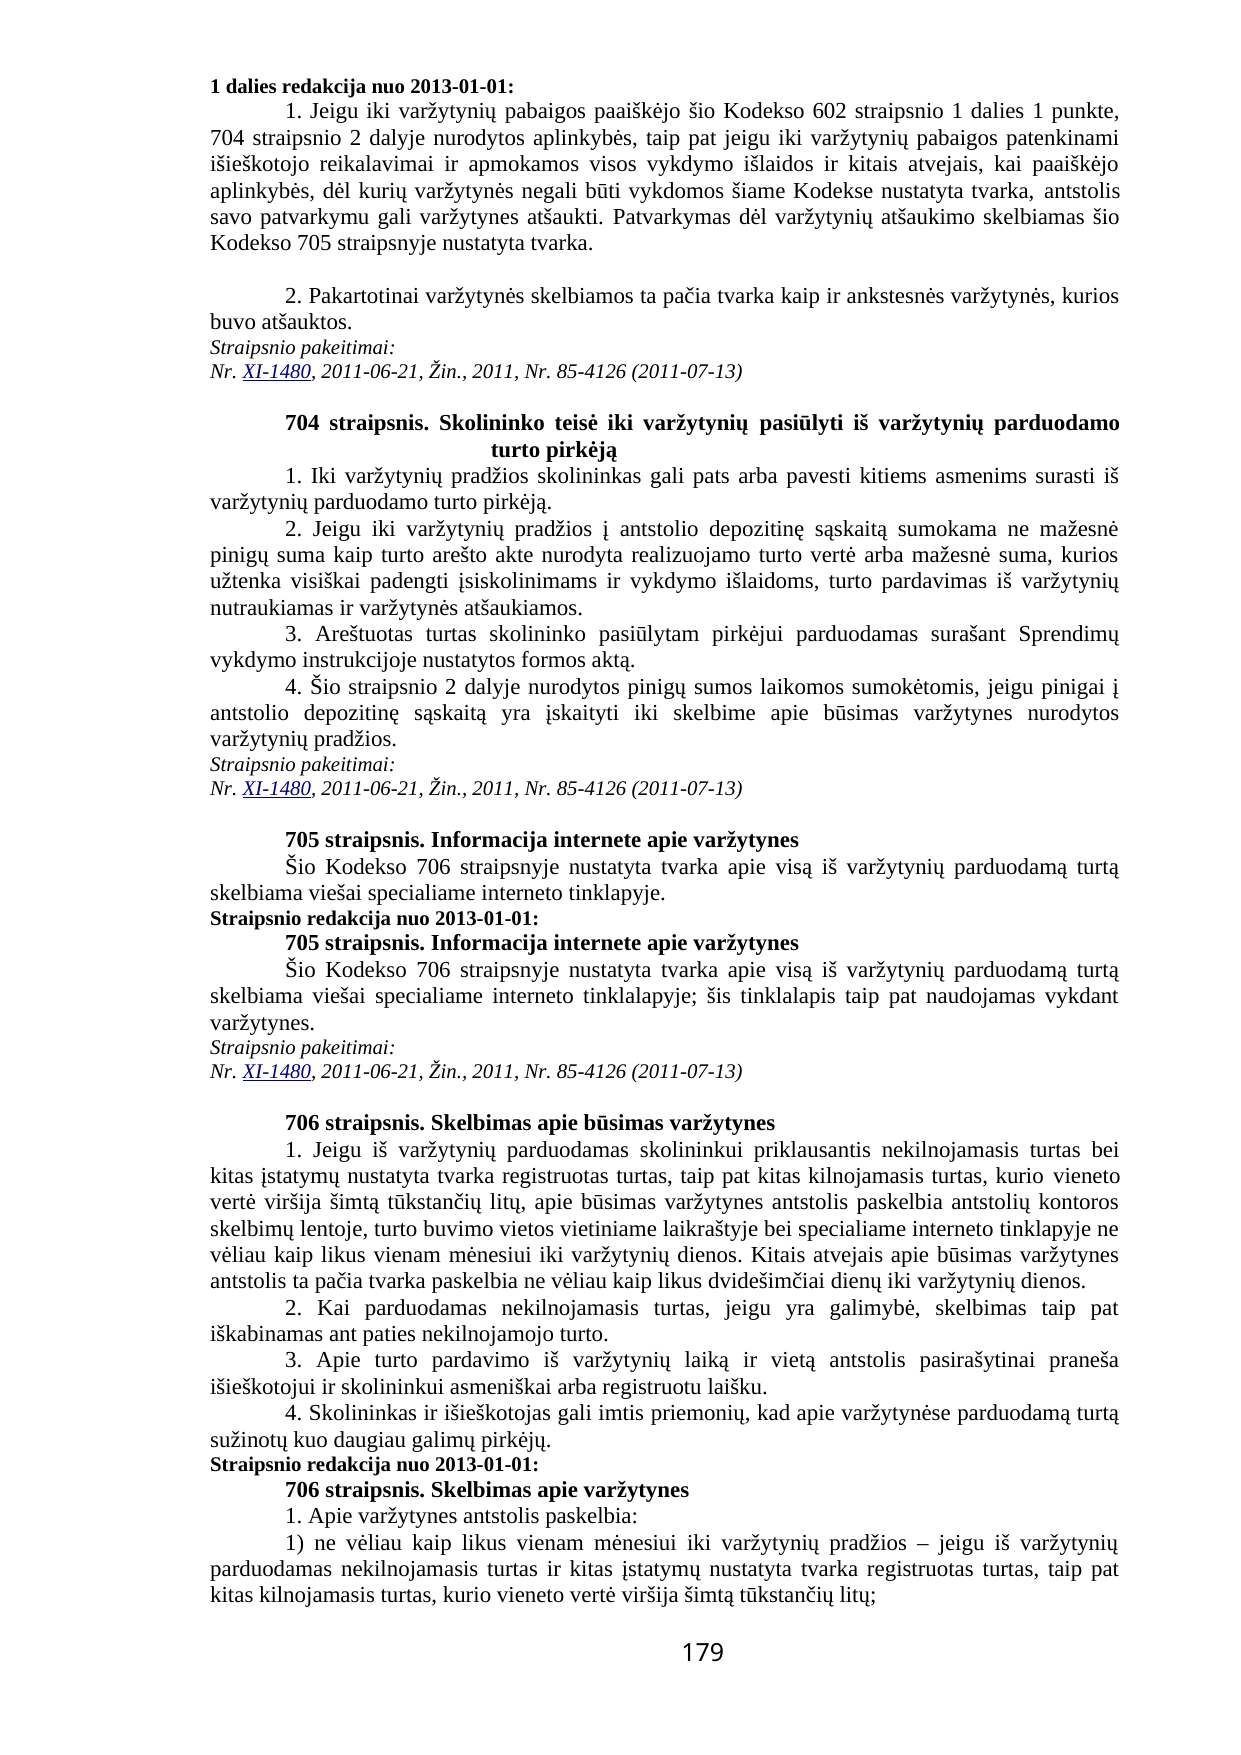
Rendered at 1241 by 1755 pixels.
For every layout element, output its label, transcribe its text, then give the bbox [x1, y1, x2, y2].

text Šio Kodekso 706 straipsnyje nustatyta tvarka apie visą iš varžytynių parduodamą turtą skelbiama viešai specialiame interneto tinklalapyje; šis tinklalapis taip pat naudojamas vykdant varžytynes. [210, 956, 1120, 1035]
text Straipsnio redakcija nuo 2013-01-01: [210, 1452, 1120, 1476]
text 3. Areštuotas turtas skolininko pasiūlytam pirkėjui parduodamas surašant Sprendimų vykdymo instrukcijoje nustatytos formos aktą. [210, 620, 1120, 673]
text Nr. XI-1480, 2011-06-21, Žin., 2011, Nr. 85-4126 (2011-07-13) [210, 359, 1120, 383]
text 704 straipsnis. Skolininko teisė iki varžytynių pasiūlyti iš varžytynių parduodamo turto pirkėją [285, 409, 1120, 462]
text Nr. XI-1480, 2011-06-21, Žin., 2011, Nr. 85-4126 (2011-07-13) [210, 1059, 1120, 1083]
text Straipsnio pakeitimai: [210, 335, 1120, 359]
text 4. Skolininkas ir išieškotojas gali imtis priemonių, kad apie varžytynėse parduodamą turtą sužinotų kuo daugiau galimų pirkėjų. [210, 1399, 1120, 1452]
text 3. Apie turto pardavimo iš varžytynių laiką ir vietą antstolis pasirašytinai praneša išieškotojui ir skolininkui asmeniškai arba registruotu laišku. [210, 1347, 1120, 1399]
text 1. Jeigu iš varžytynių parduodamas skolininkui priklausantis nekilnojamasis turtas bei kitas įstatymų nustatyta tvarka registruotas turtas, taip pat kitas kilnojamasis turtas, kurio vieneto vertė viršija šimtą tūkstančių litų, apie būsimas varžytynes antstolis paskelbia antstolių kontoros skelbimų lentoje, turto buvimo vietos vietiniame laikraštyje bei specialiame interneto tinklapyje ne vėliau kaip likus vienam mėnesiui iki varžytynių dienos. Kitais atvejais apie būsimas varžytynes antstolis ta pačia tvarka paskelbia ne vėliau kaip likus dvidešimčiai dienų iki varžytynių dienos. [210, 1136, 1120, 1294]
text 4. Šio straipsnio 2 dalyje nurodytos pinigų sumos laikomos sumokėtomis, jeigu pinigai į antstolio depozitinę sąskaitą yra įskaityti iki skelbime apie būsimas varžytynes nurodytos varžytynių pradžios. [210, 673, 1120, 752]
text 1. Jeigu iki varžytynių pabaigos paaiškėjo šio Kodekso 602 straipsnio 1 dalies 1 punkte, 704 straipsnio 2 dalyje nurodytos aplinkybės, taip pat jeigu iki varžytynių pabaigos patenkinami išieškotojo reikalavimai ir apmokamos visos vykdymo išlaidos ir kitais atvejais, kai paaiškėjo aplinkybės, dėl kurių varžytynės negali būti vykdomos šiame Kodekse nustatyta tvarka, antstolis savo patvarkymu gali varžytynes atšaukti. Patvarkymas dėl varžytynių atšaukimo skelbiamas šio Kodekso 705 straipsnyje nustatyta tvarka. [210, 98, 1120, 256]
text 705 straipsnis. Informacija internete apie varžytynes [210, 826, 1120, 853]
text 705 straipsnis. Informacija internete apie varžytynes [210, 929, 1120, 956]
text Straipsnio redakcija nuo 2013-01-01: [210, 905, 1120, 929]
text 2. Jeigu iki varžytynių pradžios į antstolio depozitinę sąskaitą sumokama ne mažesnė pinigų suma kaip turto arešto akte nurodyta realizuojamo turto vertė arba mažesnė suma, kurios užtenka visiškai padengti įsiskolinimams ir vykdymo išlaidoms, turto pardavimas iš varžytynių nutraukiamas ir varžytynės atšaukiamos. [210, 515, 1120, 620]
text Straipsnio pakeitimai: [210, 1035, 1120, 1059]
text 1. Apie varžytynes antstolis paskelbia: [210, 1502, 1120, 1529]
text Straipsnio pakeitimai: [210, 752, 1120, 776]
text 2. Pakartotinai varžytynės skelbiamos ta pačia tvarka kaip ir ankstesnės varžytynės, kurios buvo atšauktos. [210, 282, 1120, 335]
text Nr. XI-1480, 2011-06-21, Žin., 2011, Nr. 85-4126 (2011-07-13) [210, 776, 1120, 800]
text 1) ne vėliau kaip likus vienam mėnesiui iki varžytynių pradžios – jeigu iš varžytynių parduodamas nekilnojamasis turtas ir kitas įstatymų nustatyta tvarka registruotas turtas, taip pat kitas kilnojamasis turtas, kurio vieneto vertė viršija šimtą tūkstančių litų; [210, 1529, 1120, 1608]
text Šio Kodekso 706 straipsnyje nustatyta tvarka apie visą iš varžytynių parduodamą turtą skelbiama viešai specialiame interneto tinklapyje. [210, 853, 1120, 905]
text 2. Kai parduodamas nekilnojamasis turtas, jeigu yra galimybė, skelbimas taip pat iškabinamas ant paties nekilnojamojo turto. [210, 1294, 1120, 1347]
text 1 dalies redakcija nuo 2013-01-01: [210, 73, 1120, 98]
text 1. Iki varžytynių pradžios skolininkas gali pats arba pavesti kitiems asmenims surasti iš varžytynių parduodamo turto pirkėją. [210, 462, 1120, 515]
text 706 straipsnis. Skelbimas apie varžytynes [210, 1476, 1120, 1502]
text 706 straipsnis. Skelbimas apie būsimas varžytynes [210, 1109, 1120, 1136]
